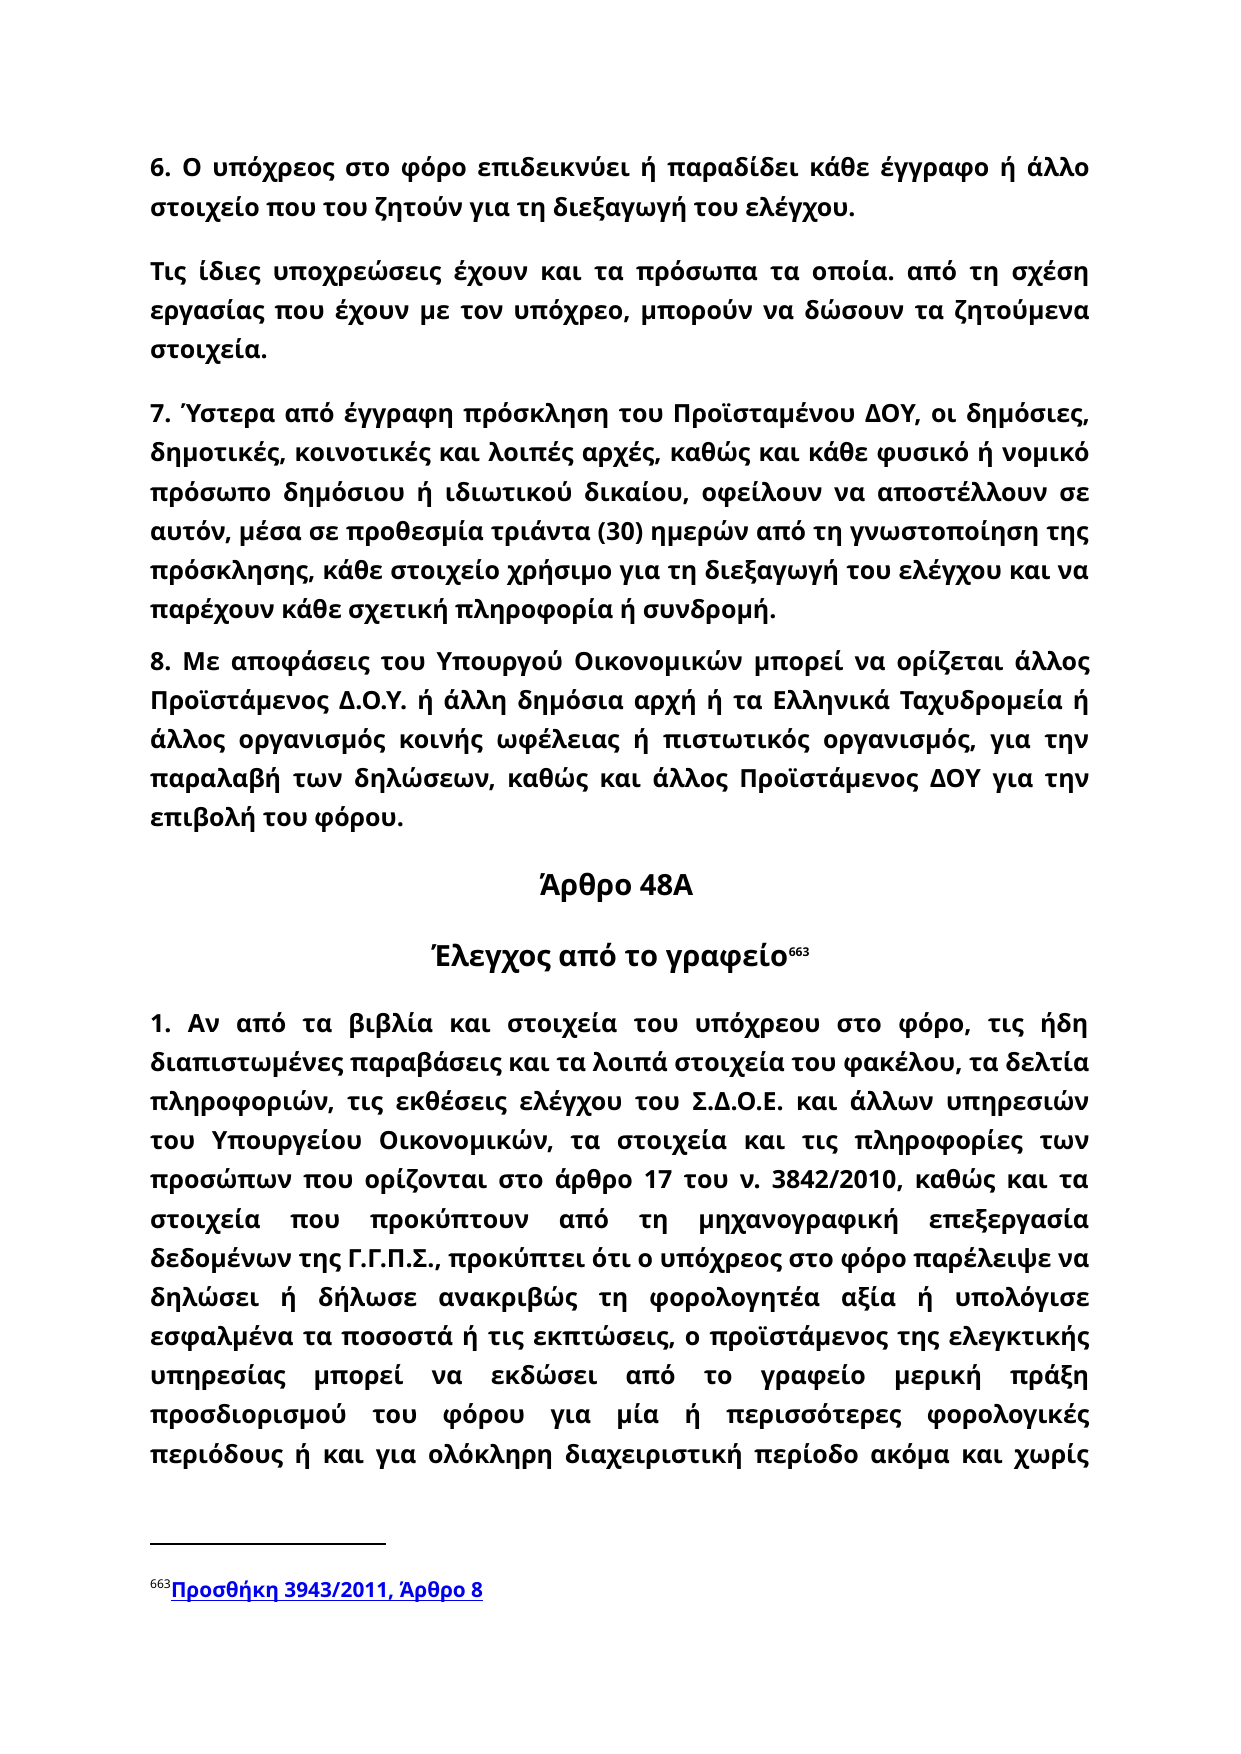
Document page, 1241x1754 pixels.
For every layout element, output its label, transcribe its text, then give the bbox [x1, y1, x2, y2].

text Τις ίδιες υποχρεώσεις έχουν και τα πρόσωπα τα οποία. από τη σχέση εργασίας που έχουν με τον υπόχρεο, μπορούν να δώσουν τα ζητούμενα στοιχεία. [150, 253, 1090, 366]
subtitle Άρθρο 48Α [150, 864, 1090, 904]
text 7. Ύστερα από έγγραφη πρόσκληση του Προϊσταμένου ΔΟΥ, οι δημόσιες, δημοτικές, κοινοτικές και λοιπές αρχές, καθώς και κάθε φυσικό ή νομικό πρόσωπο δημόσιου ή ιδιωτικού δικαίου, οφείλουν να αποστέλλουν σε αυτόν, μέσα σε προθεσμία τριάντα (30) ημερών από τη γνωστοποίηση της πρόσκλησης, κάθε στοιχείο χρήσιμο για τη διεξαγωγή του ελέγχου και να παρέχουν κάθε σχετική πληροφορία ή συνδρομή. [150, 396, 1090, 626]
text 1. Αν από τα βιβλία και στοιχεία του υπόχρεου στο φόρο, τις ήδη διαπιστωμένες παραβάσεις και τα λοιπά στοιχεία του φακέλου, τα δελτία πληροφοριών, τις εκθέσεις ελέγχου του Σ.Δ.Ο.Ε. και άλλων υπηρεσιών του Υπουργείου Οικονομικών, τα στοιχεία και τις πληροφορίες των προσώπων που ορίζονται στο άρθρο 17 του ν. 3842/2010, καθώς και τα στοιχεία που προκύπτουν από τη μηχανογραφική επεξεργασία δεδομένων της Γ.Γ.Π.Σ., προκύπτει ότι ο υπόχρεος στο φόρο παρέλειψε να δηλώσει ή δήλωσε ανακριβώς τη φορολογητέα αξία ή υπολόγισε εσφαλμένα τα ποσοστά ή τις εκπτώσεις, ο προϊστάμενος της ελεγκτικής υπηρεσίας μπορεί να εκδώσει από το γραφείο μερική πράξη προσδιορισμού του φόρου για μία ή περισσότερες φορολογικές περιόδους ή και για ολόκληρη διαχειριστική περίοδο ακόμα και χωρίς [150, 1005, 1090, 1470]
text 6. Ο υπόχρεος στο φόρο επιδεικνύει ή παραδίδει κάθε έγγραφο ή άλλο στοιχείο που του ζητούν για τη διεξαγωγή του ελέγχου. [150, 150, 1090, 223]
subtitle Έλεγχος από το γραφείο [150, 935, 1090, 974]
text Προσθήκη 3943/2011, Άρθρο 8 [150, 1576, 1090, 1604]
text 8. Με αποφάσεις του Υπουργού Οικονομικών μπορεί να ορίζεται άλλος Προϊστάμενος Δ.Ο.Υ. ή άλλη δημόσια αρχή ή τα Ελληνικά Ταχυδρομεία ή άλλος οργανισμός κοινής ωφέλειας ή πιστωτικός οργανισμός, για την παραλαβή των δηλώσεων, καθώς και άλλος Προϊστάμενος ΔΟΥ για την επιβολή του φόρου. [150, 643, 1090, 834]
